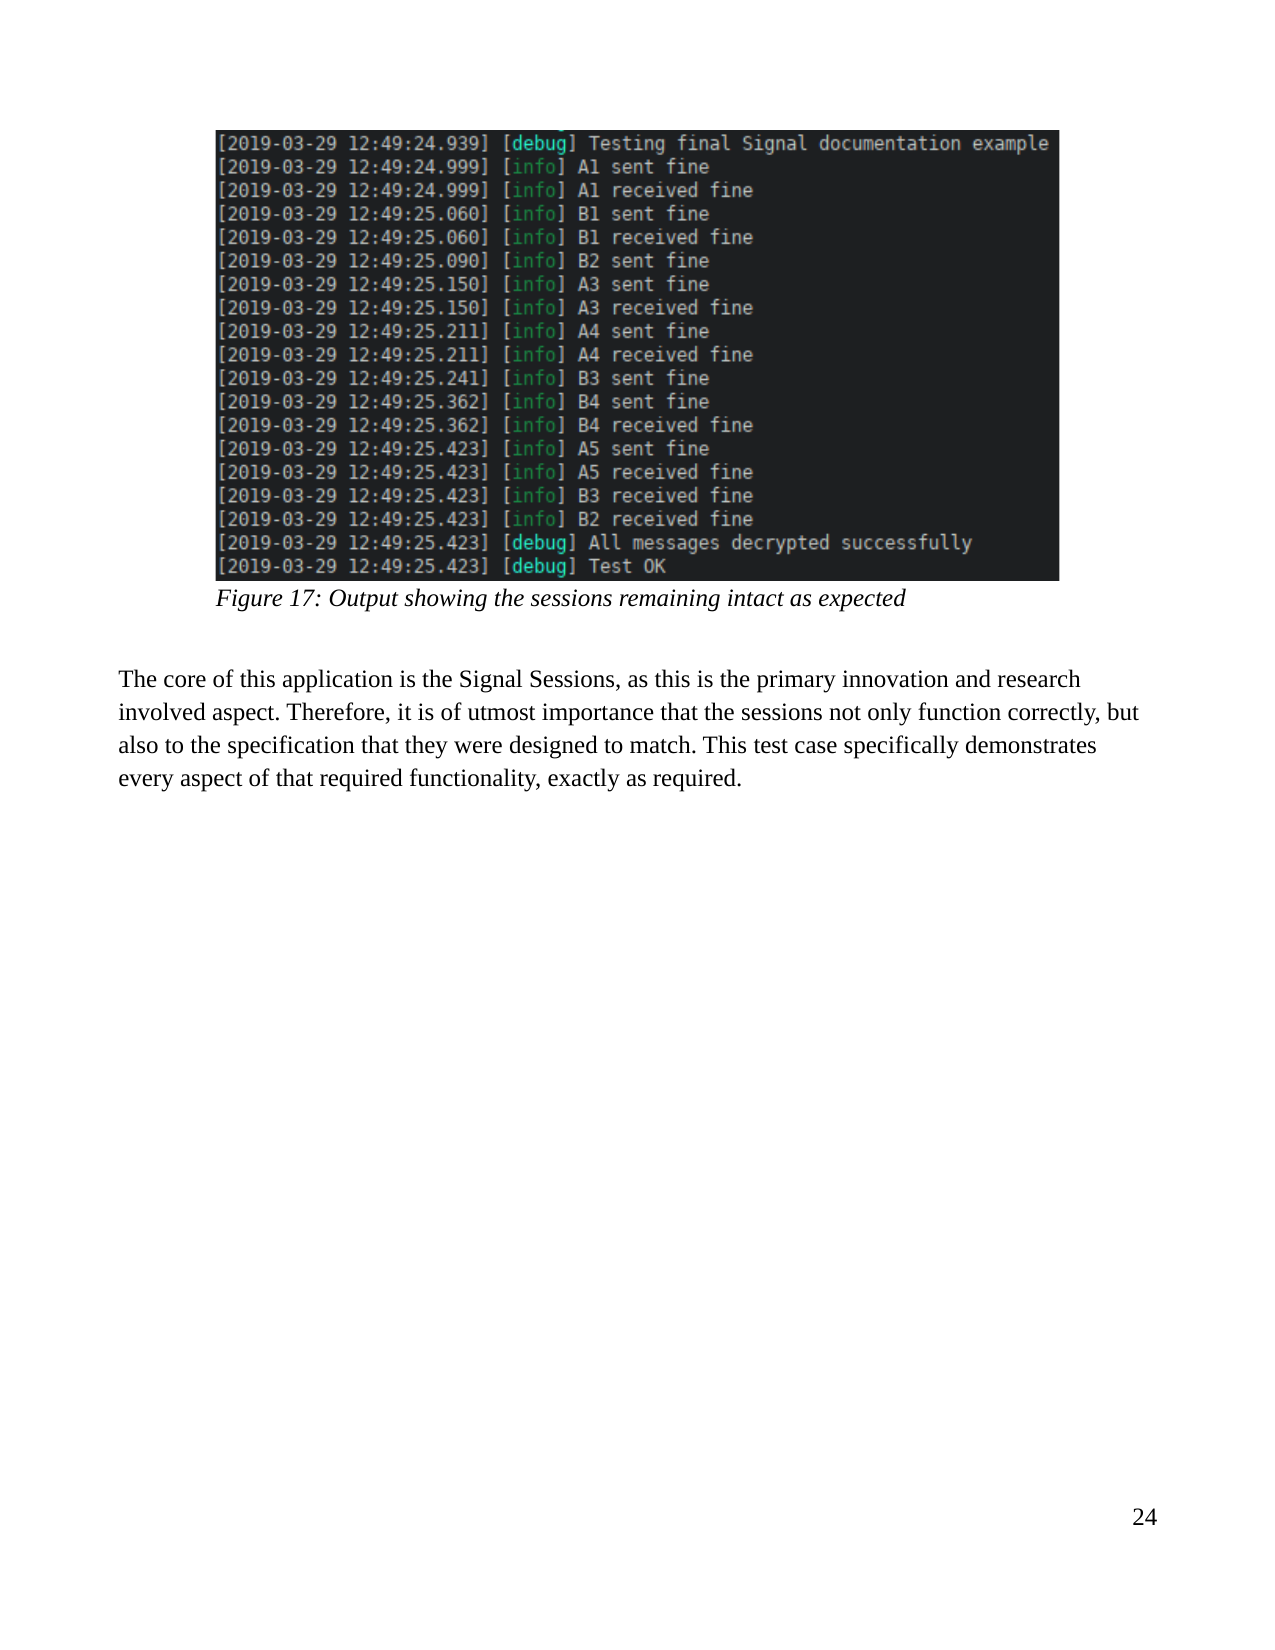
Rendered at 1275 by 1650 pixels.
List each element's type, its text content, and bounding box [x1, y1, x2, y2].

picture [215, 130, 1060, 581]
text The core of this application is the Signal Sessions, as this is the primary innovation and research involved aspect. Therefore, it is of utmost importance that the sessions not only function correctly, but also to the specification that they were designed to match. This test case specifically demonstrates every aspect of that required functionality, exactly as required. [118, 664, 1157, 791]
text Figure 17: Output showing the sessions remaining intact as expected [216, 581, 1059, 612]
